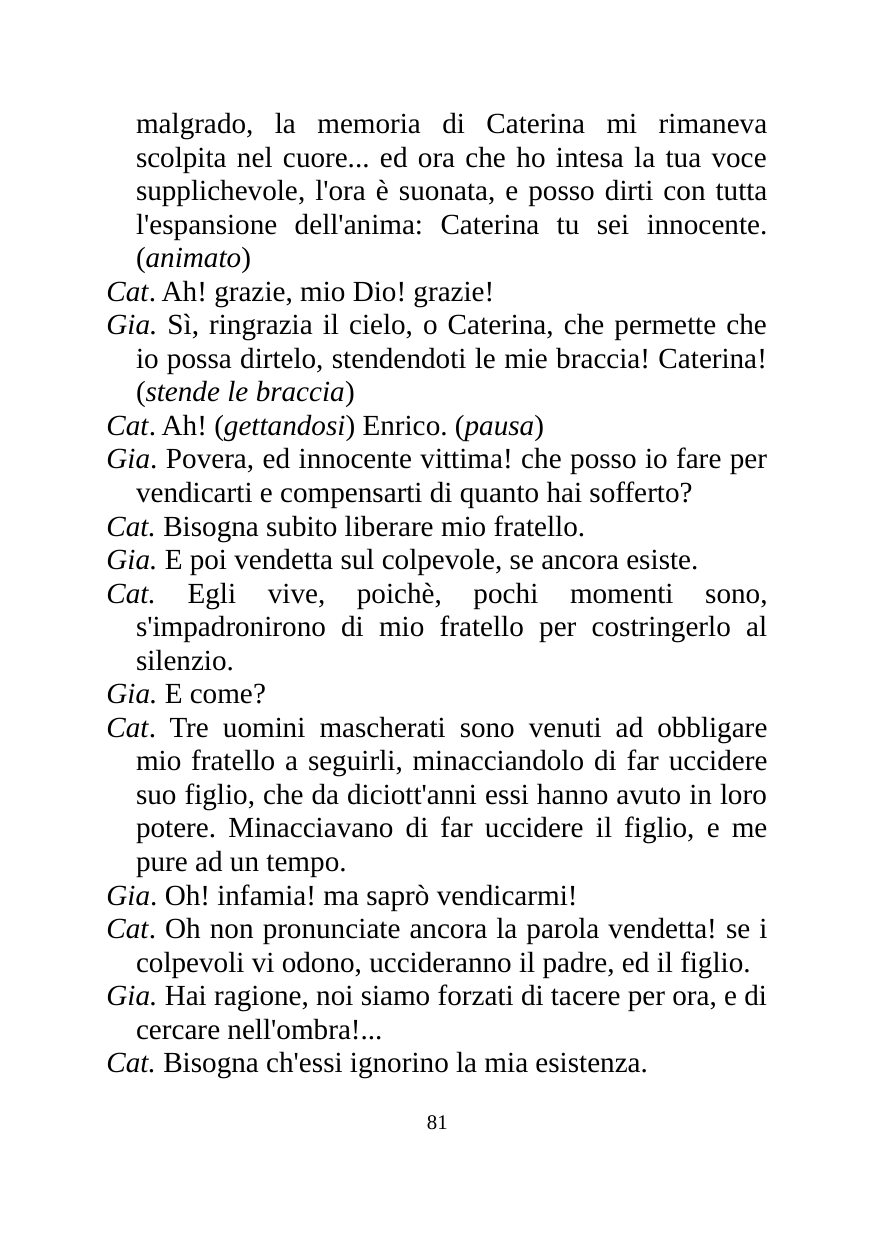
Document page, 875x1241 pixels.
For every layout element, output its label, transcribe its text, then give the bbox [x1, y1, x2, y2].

text Cat. Ah! (gettandosi) Enrico. (pausa) [106, 408, 768, 442]
text Cat. Bisogna ch'essi ignorino la mia esistenza. [106, 1045, 768, 1079]
text Gia. Oh! infamia! ma saprò vendicarmi! [106, 878, 768, 911]
text malgrado, la memoria di Caterina mi rimaneva scolpita nel cuore... ed ora che ho intesa la tua voce supplichevole, l'ora è suonata, e posso dirti con tutta l'espansione dell'anima: Caterina tu sei innocente. (animato) [106, 106, 768, 274]
text Gia. Povera, ed innocente vittima! che posso io fare per vendicarti e compensarti di quanto hai sofferto? [106, 442, 768, 509]
text Cat. Tre uomini mascherati sono venuti ad obbligare mio fratello a seguirli, minacciandolo di far uccidere suo figlio, che da diciott'anni essi hanno avuto in loro potere. Minacciavano di far uccidere il figlio, e me pure ad un tempo. [106, 710, 768, 878]
text Cat. Egli vive, poichè, pochi momenti sono, s'impadronirono di mio fratello per costringerlo al silenzio. [106, 576, 768, 676]
text Gia. Hai ragione, noi siamo forzati di tacere per ora, e di cercare nell'ombra!... [106, 978, 768, 1045]
text Gia. E poi vendetta sul colpevole, se ancora esiste. [106, 542, 768, 576]
text Cat. Ah! grazie, mio Dio! grazie! [106, 274, 768, 307]
text Cat. Oh non pronunciate ancora la parola vendetta! se i colpevoli vi odono, uccideranno il padre, ed il figlio. [106, 911, 768, 978]
text Cat. Bisogna subito liberare mio fratello. [106, 509, 768, 542]
text Gia. Sì, ringrazia il cielo, o Caterina, che permette che io possa dirtelo, stendendoti le mie braccia! Caterina!(stende le braccia) [106, 307, 768, 408]
text Gia. E come? [106, 676, 768, 710]
